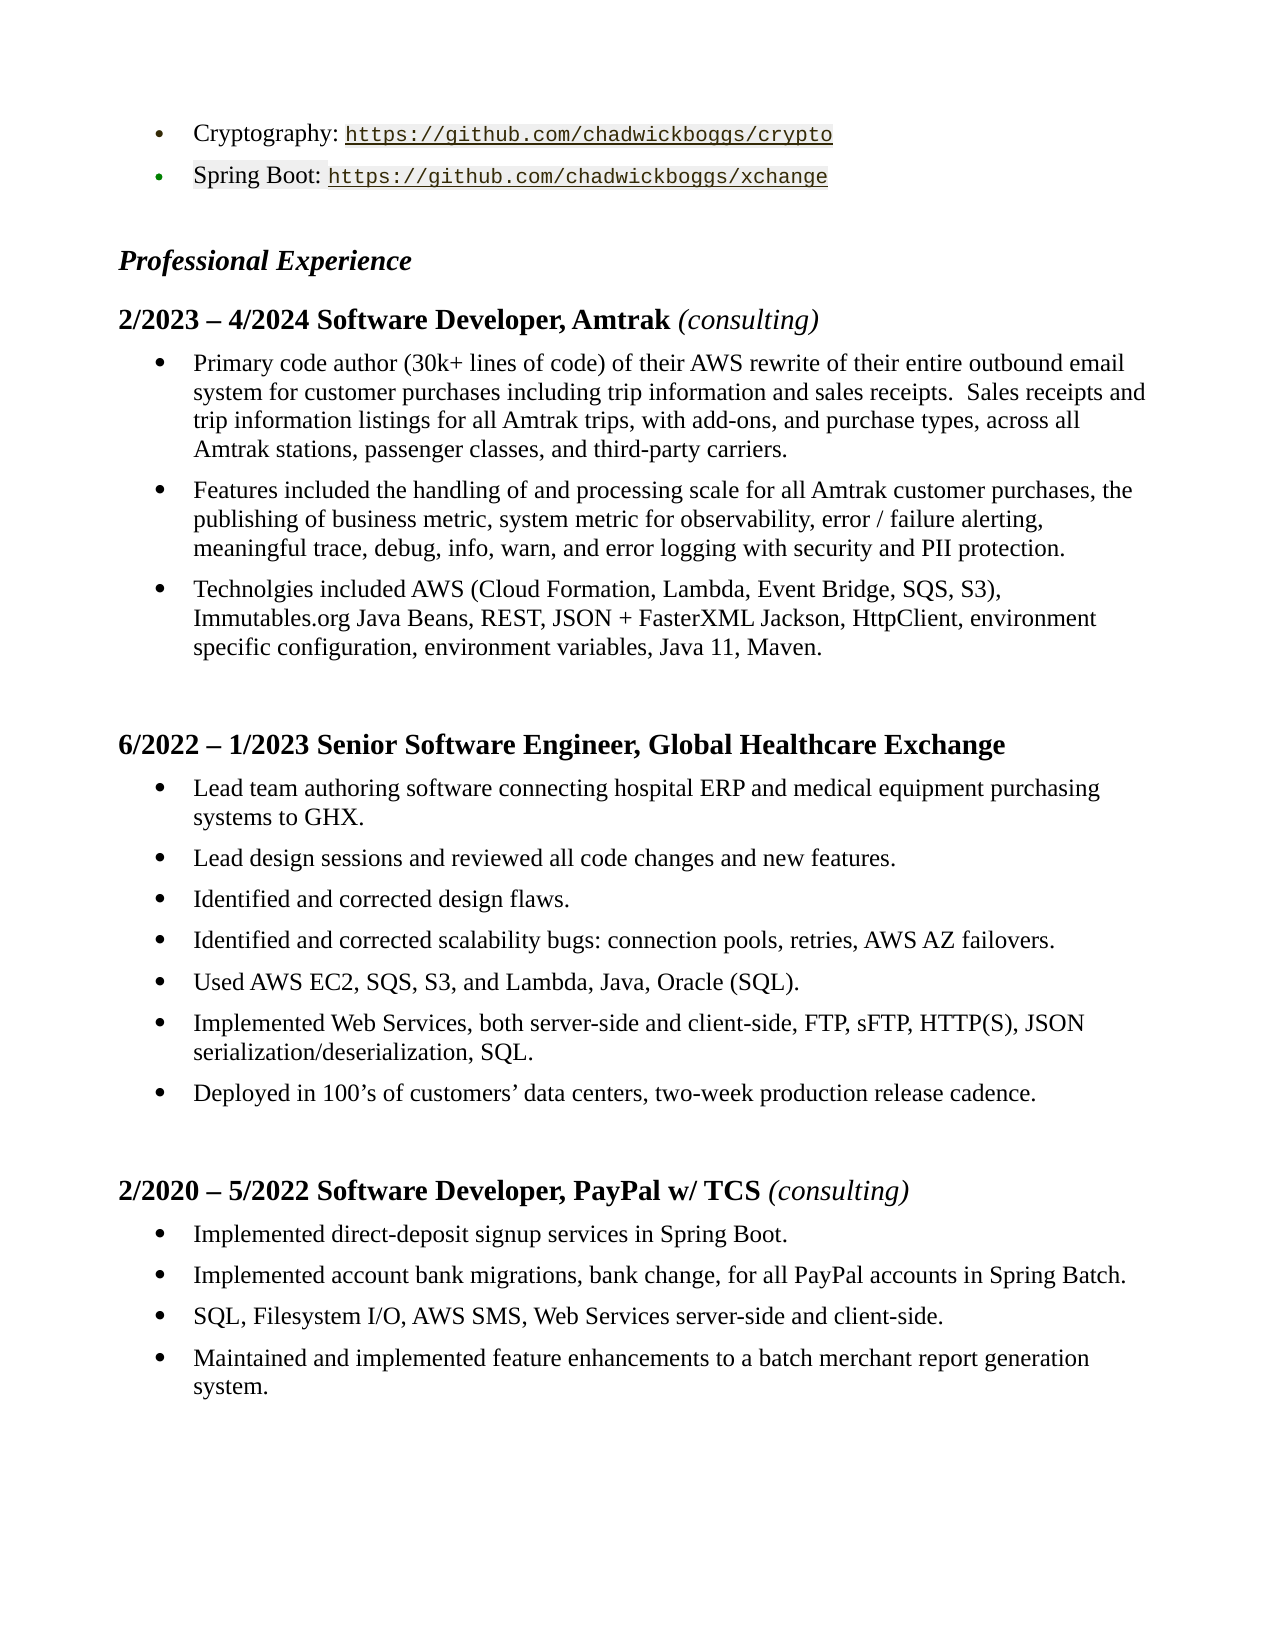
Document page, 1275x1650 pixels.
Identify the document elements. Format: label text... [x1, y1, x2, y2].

list Maintained and implemented feature enhancements to a batch merchant report generation system. [156, 1343, 1157, 1400]
list Deployed in 100’s of customers’ data centers, two-week production release cadence. [156, 1078, 1157, 1107]
list Features included the handling of and processing scale for all Amtrak customer purchases, the publishing of business metric, system metric for observability, error / failure alerting, meaningful trace, debug, info, warn, and error logging with security and PII protection. [156, 476, 1157, 562]
list Implemented Web Services, both server-side and client-side, FTP, sFTP, HTTP(S), JSON serialization/deserialization, SQL. [156, 1008, 1157, 1065]
list Spring Boot: https://github.com/chadwickboggs/xchange [156, 160, 1157, 218]
list Cryptography: https://github.com/chadwickboggs/crypto [156, 118, 1157, 148]
list Implemented account bank migrations, bank change, for all PayPal accounts in Spring Batch. [156, 1260, 1157, 1289]
list Lead design sessions and reviewed all code changes and new features. [156, 843, 1157, 872]
list Identified and corrected design flaws. [156, 884, 1157, 913]
list Identified and corrected scalability bugs: connection pools, retries, AWS AZ failovers. [156, 925, 1157, 954]
subtitle Professional Experience [118, 243, 1157, 277]
list Used AWS EC2, SQS, S3, and Lambda, Java, Oracle (SQL). [156, 967, 1157, 995]
list Technolgies included AWS (Cloud Formation, Lambda, Event Bridge, SQS, S3), Immutables.org Java Beans, REST, JSON + FasterXML Jackson, HttpClient, environment specific configuration, environment variables, Java 11, Maven. [156, 574, 1157, 661]
subtitle 6/2022 – 1/2023 Senior Software Engineer, Global Healthcare Exchange [118, 727, 1157, 760]
list Implemented direct-deposit signup services in Spring Boot. [156, 1219, 1157, 1248]
list Primary code author (30k+ lines of code) of their AWS rewrite of their entire outbound email system for customer purchases including trip information and sales receipts. Sales receipts and trip information listings for all Amtrak trips, with add-ons, and purchase types, across all Amtrak stations, passenger classes, and third-party carriers. [156, 348, 1157, 463]
subtitle 2/2020 – 5/2022 Software Developer, PayPal w/ TCS (consulting) [118, 1173, 1157, 1206]
list Lead team authoring software connecting hospital ERP and medical equipment purchasing systems to GHX. [156, 773, 1157, 830]
list SQL, Filesystem I/O, AWS SMS, Web Services server-side and client-side. [156, 1301, 1157, 1330]
subtitle 2/2023 – 4/2024 Software Developer, Amtrak (consulting) [118, 302, 1157, 336]
